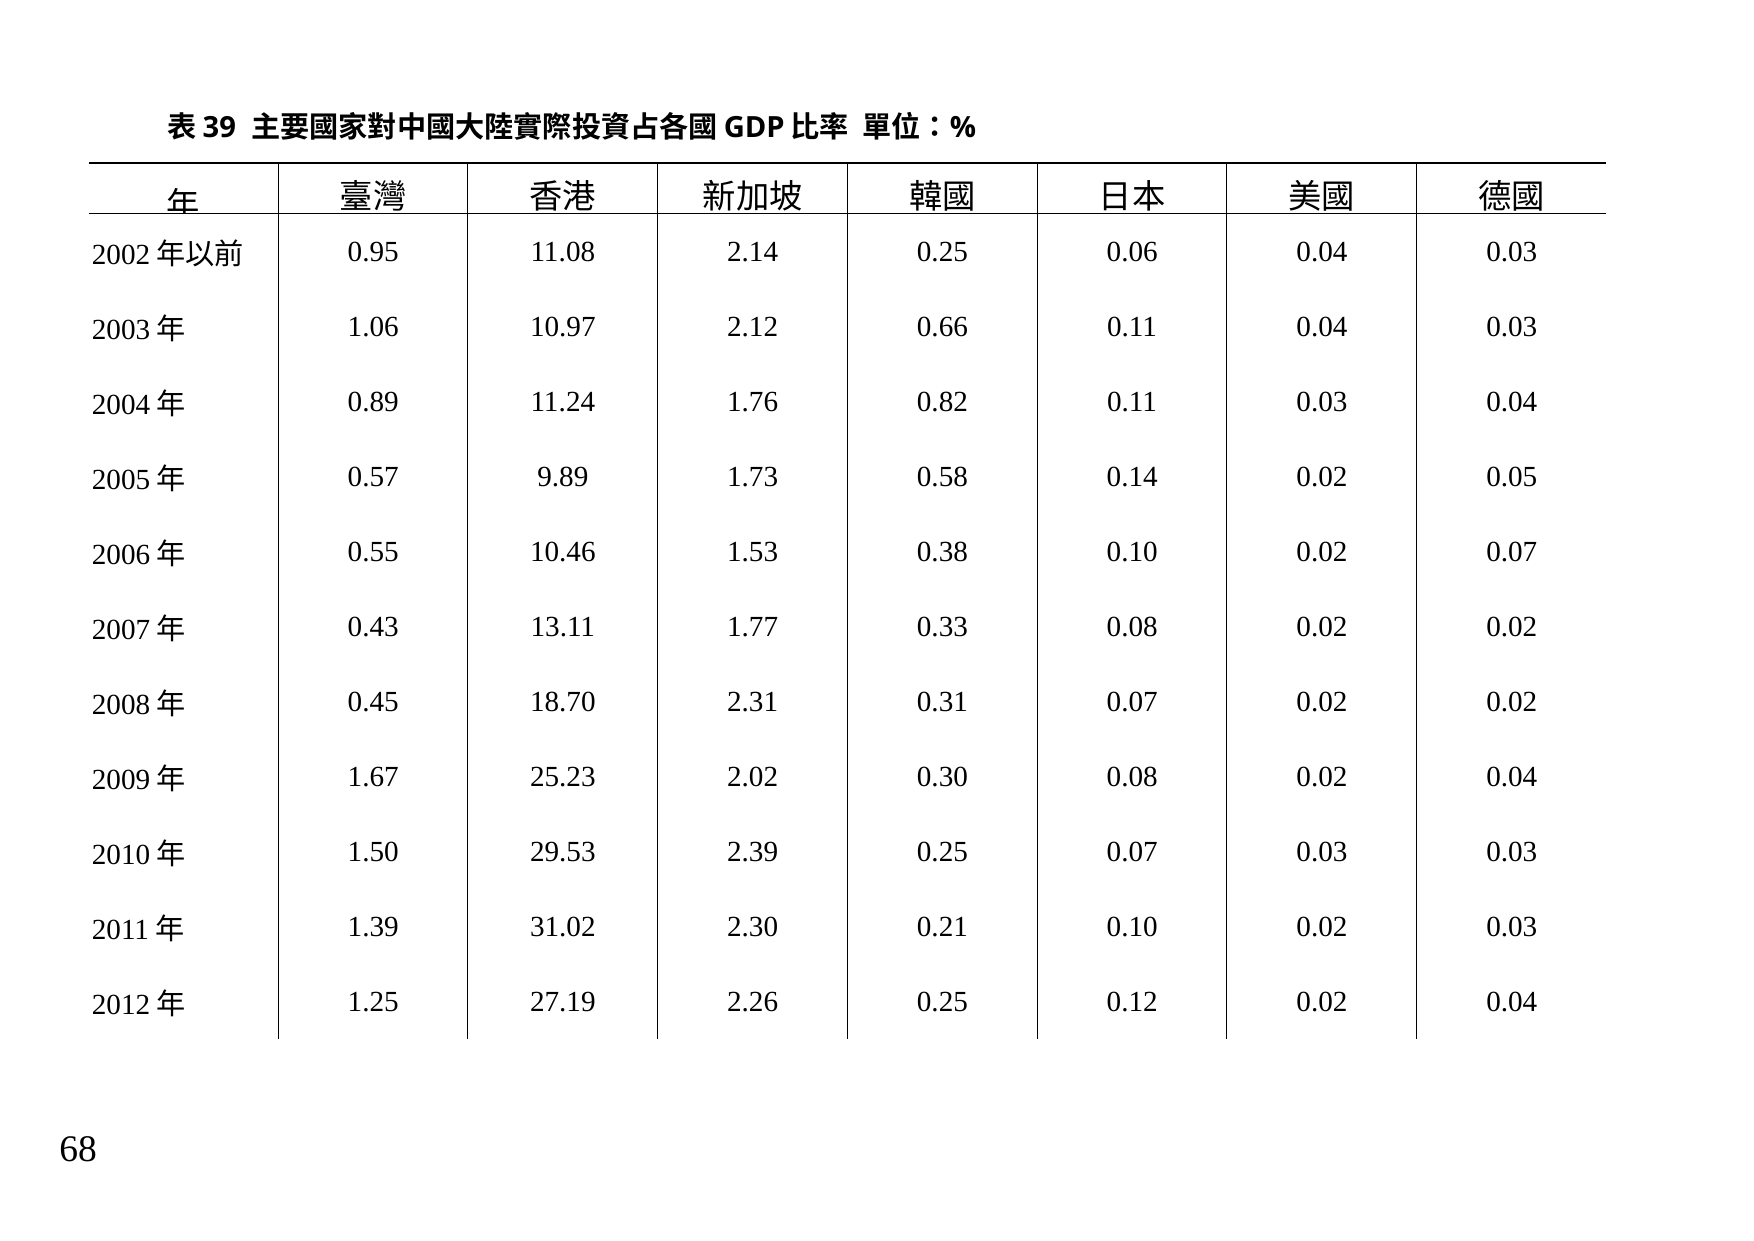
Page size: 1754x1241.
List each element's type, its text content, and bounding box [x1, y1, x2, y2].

table_cell 0.06 [1038, 214, 1226, 289]
table_cell 0.02 [1227, 664, 1416, 739]
table_cell 2006年 [89, 514, 278, 589]
table_cell 0.03 [1417, 889, 1606, 964]
table_header 年 [89, 164, 278, 213]
table_cell 0.02 [1227, 739, 1416, 814]
table_cell 2009年 [89, 739, 278, 814]
table_cell 2005年 [89, 439, 278, 514]
table_cell 2008年 [89, 664, 278, 739]
table_cell 0.30 [848, 739, 1037, 814]
table_cell 1.53 [658, 514, 847, 589]
table_cell 0.05 [1417, 439, 1606, 514]
table_cell 0.14 [1038, 439, 1226, 514]
table_header 日本 [1038, 164, 1226, 213]
table_cell 2.12 [658, 289, 847, 364]
table_header 德國 [1417, 164, 1606, 213]
table_cell 2012年 [89, 964, 278, 1039]
table_cell 0.25 [848, 214, 1037, 289]
table_cell 1.73 [658, 439, 847, 514]
table_cell 2.02 [658, 739, 847, 814]
table_cell 0.04 [1417, 964, 1606, 1039]
table_cell 0.04 [1417, 364, 1606, 439]
table_cell 0.12 [1038, 964, 1226, 1039]
table_cell 0.21 [848, 889, 1037, 964]
table_cell 2.39 [658, 814, 847, 889]
table_header 香港 [468, 164, 657, 213]
table_cell 11.24 [468, 364, 657, 439]
table_cell 0.66 [848, 289, 1037, 364]
table_cell 0.04 [1417, 739, 1606, 814]
table_cell 0.10 [1038, 889, 1226, 964]
table_cell 0.95 [279, 214, 467, 289]
table_cell 1.25 [279, 964, 467, 1039]
table_cell 31.02 [468, 889, 657, 964]
table_cell 0.02 [1227, 889, 1416, 964]
table_cell 1.67 [279, 739, 467, 814]
table_cell 1.50 [279, 814, 467, 889]
table_cell 0.02 [1227, 589, 1416, 664]
table_cell 2010年 [89, 814, 278, 889]
table_cell 2004年 [89, 364, 278, 439]
table_cell 0.11 [1038, 289, 1226, 364]
table_cell 0.38 [848, 514, 1037, 589]
table_cell 1.06 [279, 289, 467, 364]
table_cell 2.30 [658, 889, 847, 964]
table_cell 0.82 [848, 364, 1037, 439]
table_cell 0.02 [1227, 964, 1416, 1039]
table_cell 0.08 [1038, 589, 1226, 664]
table_cell 1.39 [279, 889, 467, 964]
table_cell 0.03 [1227, 814, 1416, 889]
table_cell 0.02 [1417, 589, 1606, 664]
table_header 韓國 [848, 164, 1037, 213]
table_cell 0.03 [1417, 289, 1606, 364]
table_cell 2.31 [658, 664, 847, 739]
table_cell 0.03 [1417, 814, 1606, 889]
table_cell 25.23 [468, 739, 657, 814]
table_cell 2002年以前 [89, 214, 278, 289]
table_cell 0.11 [1038, 364, 1226, 439]
table_cell 0.25 [848, 814, 1037, 889]
table_cell 0.07 [1417, 514, 1606, 589]
table_cell 0.33 [848, 589, 1037, 664]
table_header 美國 [1227, 164, 1416, 213]
table_cell 0.07 [1038, 814, 1226, 889]
table_cell 18.70 [468, 664, 657, 739]
table_cell 9.89 [468, 439, 657, 514]
table_cell 2003年 [89, 289, 278, 364]
table_cell 11.08 [468, 214, 657, 289]
table_cell 0.03 [1227, 364, 1416, 439]
table_cell 2.14 [658, 214, 847, 289]
table_cell 0.58 [848, 439, 1037, 514]
table_cell 0.55 [279, 514, 467, 589]
table_cell 2.26 [658, 964, 847, 1039]
table_cell 10.97 [468, 289, 657, 364]
table_cell 0.02 [1417, 664, 1606, 739]
table_cell 0.07 [1038, 664, 1226, 739]
table_header 臺灣 [279, 164, 467, 213]
table_cell 0.45 [279, 664, 467, 739]
table_cell 1.76 [658, 364, 847, 439]
table_cell 0.02 [1227, 439, 1416, 514]
table_cell 0.02 [1227, 514, 1416, 589]
table_cell 0.31 [848, 664, 1037, 739]
table_cell 0.08 [1038, 739, 1226, 814]
table_cell 10.46 [468, 514, 657, 589]
table_cell 0.57 [279, 439, 467, 514]
table_header 新加坡 [658, 164, 847, 213]
table_cell 0.04 [1227, 214, 1416, 289]
table_cell 13.11 [468, 589, 657, 664]
table_cell 29.53 [468, 814, 657, 889]
table_cell 0.43 [279, 589, 467, 664]
table_cell 0.89 [279, 364, 467, 439]
table_cell 27.19 [468, 964, 657, 1039]
subtitle 表39 主要國家對中國大陸實際投資占各國GDP比率 單位：% [59, 87, 1636, 162]
table_cell 0.25 [848, 964, 1037, 1039]
table_cell 2011年 [89, 889, 278, 964]
table_cell 0.10 [1038, 514, 1226, 589]
table_cell 0.03 [1417, 214, 1606, 289]
table_cell 0.04 [1227, 289, 1416, 364]
table_cell 1.77 [658, 589, 847, 664]
table_cell 2007年 [89, 589, 278, 664]
